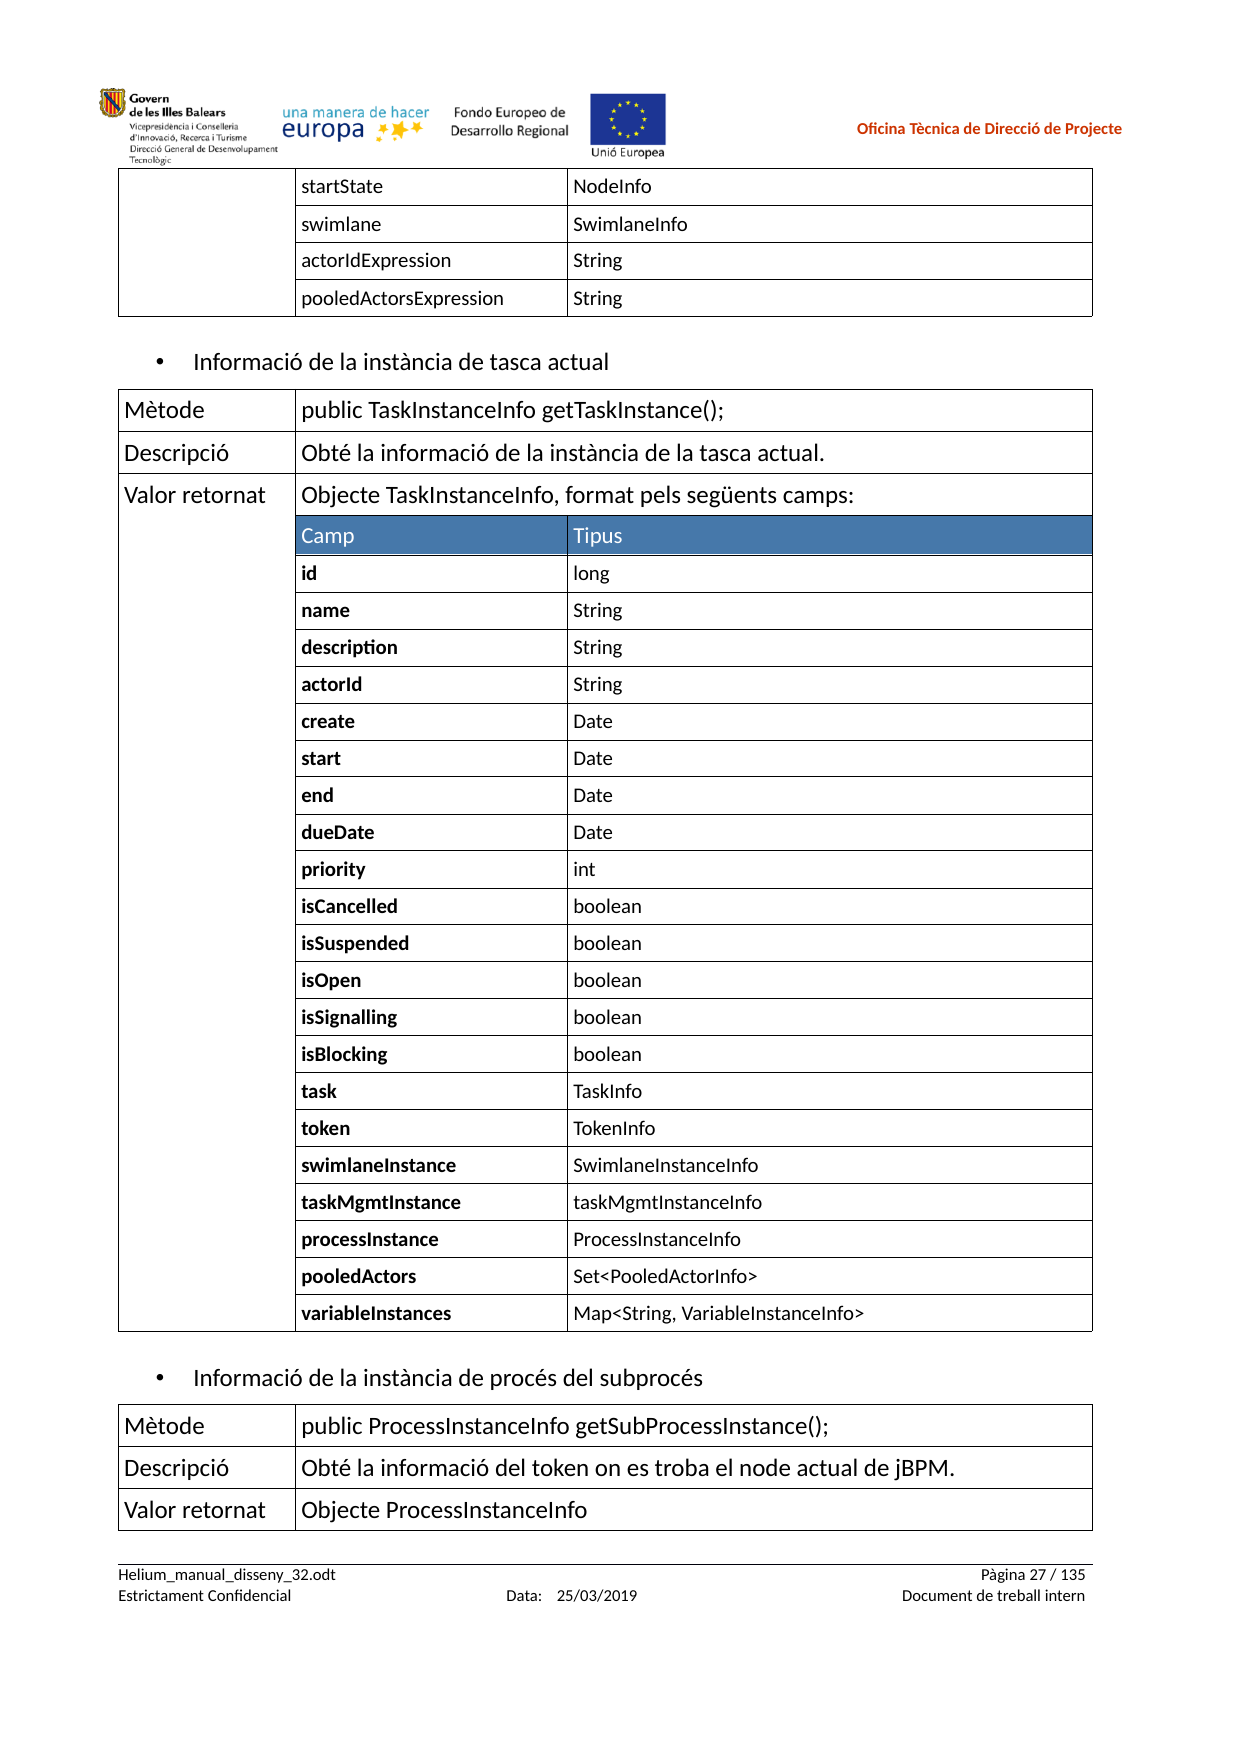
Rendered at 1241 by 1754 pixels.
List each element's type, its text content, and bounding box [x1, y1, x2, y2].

table_cell Camp [296, 516, 567, 554]
table_header Mètode [119, 390, 295, 431]
table_cell processInstance [296, 1221, 567, 1257]
table_cell boolean [568, 962, 1092, 998]
table_cell String [568, 243, 1092, 279]
table_cell Map<String, VariableInstanceInfo> [568, 1295, 1092, 1331]
table_cell priority [296, 851, 567, 887]
table_cell boolean [568, 1036, 1092, 1072]
table_cell String [568, 280, 1092, 316]
table_cell Date [568, 777, 1092, 813]
table_cell String [568, 630, 1092, 666]
table_cell end [296, 777, 567, 813]
table_cell boolean [568, 925, 1092, 961]
table_cell Objecte ProcessInstanceInfo [296, 1489, 1092, 1530]
table_cell long [568, 556, 1092, 592]
table_cell actorIdExpression [296, 243, 567, 279]
picture [99, 87, 668, 166]
list Informació de la instància de tasca actual [156, 346, 1122, 377]
table_cell taskMgmtInstance [296, 1184, 567, 1220]
table_cell id [296, 556, 567, 592]
table_cell startState [296, 169, 567, 205]
table_header public TaskInstanceInfo getTaskInstance(); [296, 390, 1092, 431]
table_cell Objecte TaskInstanceInfo, format pels següents camps: [296, 474, 1092, 515]
table_cell int [568, 851, 1092, 887]
table_cell ProcessInstanceInfo [568, 1221, 1092, 1257]
table_cell [119, 169, 295, 316]
table_cell Obté la informació del token on es troba el node actual de jBPM. [296, 1447, 1092, 1488]
table_cell Date [568, 815, 1092, 850]
table_cell boolean [568, 889, 1092, 924]
table_cell Valor retornat [119, 474, 295, 1331]
table_cell isCancelled [296, 889, 567, 924]
table_cell taskMgmtInstanceInfo [568, 1184, 1092, 1220]
table_cell Date [568, 704, 1092, 739]
table_cell isBlocking [296, 1036, 567, 1072]
table_cell SwimlaneInstanceInfo [568, 1147, 1092, 1183]
table_cell NodeInfo [568, 169, 1092, 205]
table_cell TokenInfo [568, 1110, 1092, 1146]
table_header public ProcessInstanceInfo getSubProcessInstance(); [296, 1405, 1092, 1446]
table_cell SwimlaneInfo [568, 206, 1092, 242]
table_cell description [296, 630, 567, 666]
table_cell name [296, 593, 567, 628]
table_header Mètode [119, 1405, 295, 1446]
table_cell isSignalling [296, 999, 567, 1035]
table_cell String [568, 593, 1092, 628]
table_cell create [296, 704, 567, 739]
table_cell pooledActorsExpression [296, 280, 567, 316]
table_cell Date [568, 741, 1092, 776]
table_cell Descripció [119, 1447, 295, 1488]
table_cell swimlane [296, 206, 567, 242]
table_cell Descripció [119, 432, 295, 473]
table_cell TaskInfo [568, 1073, 1092, 1109]
table_cell Tipus [568, 516, 1092, 554]
table_cell Set<PooledActorInfo> [568, 1258, 1092, 1294]
table_cell start [296, 741, 567, 776]
table_cell actorId [296, 667, 567, 702]
table_cell Obté la informació de la instància de la tasca actual. [296, 432, 1092, 473]
table_cell pooledActors [296, 1258, 567, 1294]
table_cell task [296, 1073, 567, 1109]
list Informació de la instància de procés del subprocés [156, 1362, 1122, 1392]
table_cell Valor retornat [119, 1489, 295, 1530]
table_cell token [296, 1110, 567, 1146]
table_cell isOpen [296, 962, 567, 998]
table_cell variableInstances [296, 1295, 567, 1331]
table_cell boolean [568, 999, 1092, 1035]
table_cell String [568, 667, 1092, 702]
table_cell isSuspended [296, 925, 567, 961]
table_cell swimlaneInstance [296, 1147, 567, 1183]
table_cell dueDate [296, 815, 567, 850]
